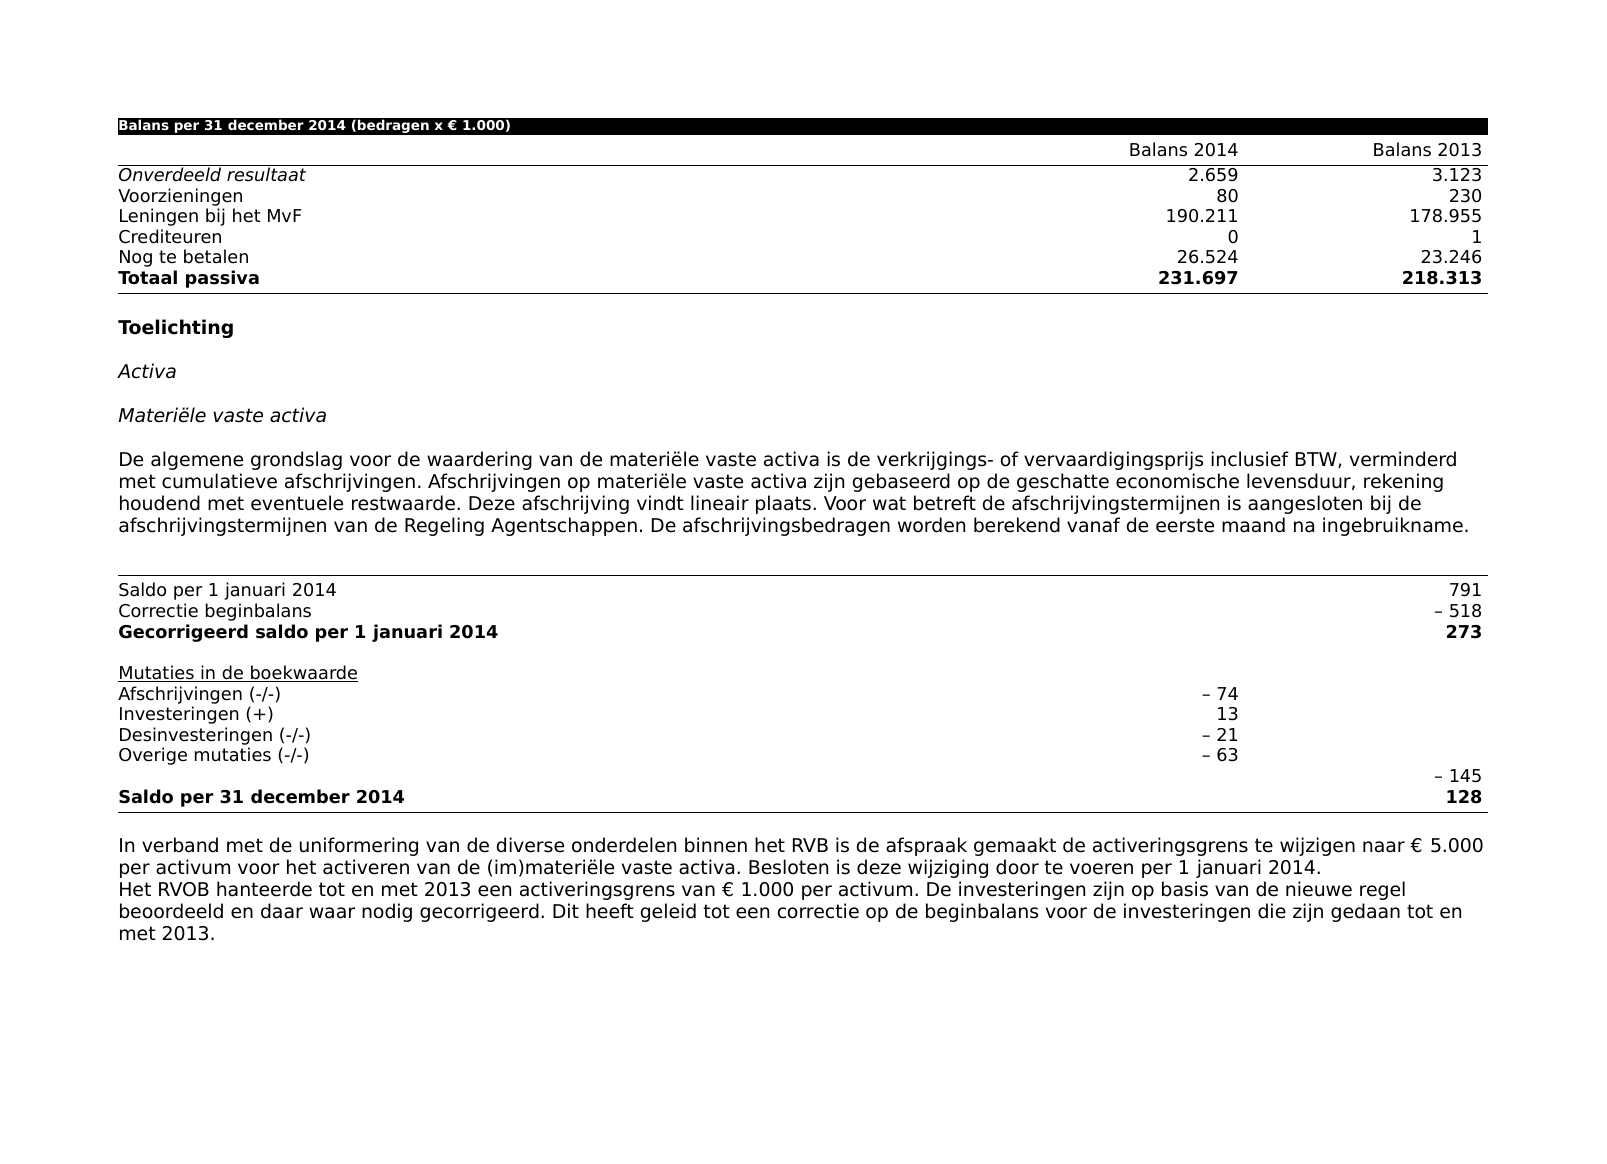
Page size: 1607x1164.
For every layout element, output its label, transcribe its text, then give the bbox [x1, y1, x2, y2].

table_cell 2.659 [1001, 166, 1244, 186]
table_cell – 21 [1001, 725, 1244, 745]
table_cell Gecorrigeerd saldo per 1 januari 2014 [118, 622, 1001, 642]
table_cell Balans 2014 [1001, 135, 1244, 165]
table_cell Crediteuren [118, 227, 1001, 247]
table_cell [1001, 787, 1244, 812]
table_cell Overige mutaties (-/-) [118, 745, 1001, 766]
table_cell Desinvesteringen (-/-) [118, 725, 1001, 745]
table_cell [1245, 745, 1488, 766]
table_cell Onverdeeld resultaat [118, 166, 1001, 186]
table_cell Investeringen (+) [118, 704, 1001, 725]
table_cell 13 [1001, 704, 1244, 725]
table_cell [1001, 766, 1244, 787]
text In verband met de uniformering van de diverse onderdelen binnen het RVB is de afspraak gemaakt de activeringsgrens te wijzigen naar € 5.000 per activum voor het activeren van de (im)materiële vaste activa. Besloten is deze wijziging door te voeren per 1 januari 2014. [118, 835, 1488, 879]
table_cell 3.123 [1245, 166, 1488, 186]
table_cell [1001, 576, 1244, 601]
table_cell – 63 [1001, 745, 1244, 766]
table_cell 128 [1245, 787, 1488, 812]
table_header Balans per 31 december 2014 (bedragen x € 1.000) [118, 118, 1488, 134]
table_cell [1001, 601, 1244, 622]
table_cell [1001, 622, 1244, 642]
table_cell [1245, 704, 1488, 725]
table_cell 273 [1245, 622, 1488, 642]
table_cell Afschrijvingen (-/-) [118, 684, 1001, 704]
table_cell 0 [1001, 227, 1244, 247]
table_cell [118, 135, 1001, 165]
subtitle Toelichting [118, 317, 1488, 338]
subtitle Activa [118, 361, 1488, 383]
table_cell 231.697 [1001, 268, 1244, 293]
table_cell Correctie beginbalans [118, 601, 1001, 622]
table_cell – 74 [1001, 684, 1244, 704]
table_cell [118, 766, 1001, 787]
table_cell Saldo per 1 januari 2014 [118, 576, 1001, 601]
table_cell [1245, 642, 1488, 663]
table_cell [1245, 725, 1488, 745]
table_cell 791 [1245, 576, 1488, 601]
table_cell Totaal passiva [118, 268, 1001, 293]
table_header Materiële vaste activa (bedragen x € 1.000) [118, 559, 1488, 574]
table_cell Saldo per 31 december 2014 [118, 787, 1001, 812]
table_cell [1245, 663, 1488, 683]
text Het RVOB hanteerde tot en met 2013 een activeringsgrens van € 1.000 per activum. De investeringen zijn op basis van de nieuwe regel beoordeeld en daar waar nodig gecorrigeerd. Dit heeft geleid tot een correctie op de beginbalans voor de investeringen die zijn gedaan tot en met 2013. [118, 879, 1488, 945]
table_cell 230 [1245, 186, 1488, 206]
subtitle Materiële vaste activa [118, 405, 1488, 427]
table_cell 80 [1001, 186, 1244, 206]
table_cell 218.313 [1245, 268, 1488, 293]
table_cell Voorzieningen [118, 186, 1001, 206]
table_cell [1001, 663, 1244, 683]
table_cell 23.246 [1245, 248, 1488, 268]
table_cell [118, 642, 1001, 663]
table_cell Mutaties in de boekwaarde [118, 663, 1001, 683]
table_cell 1 [1245, 227, 1488, 247]
text De algemene grondslag voor de waardering van de materiële vaste activa is de verkrijgings- of vervaardigingsprijs inclusief BTW, verminderd met cumulatieve afschrijvingen. Afschrijvingen op materiële vaste activa zijn gebaseerd op de geschatte economische levensduur, rekening houdend met eventuele restwaarde. Deze afschrijving vindt lineair plaats. Voor wat betreft de afschrijvingstermijnen is aangesloten bij de afschrijvingstermijnen van de Regeling Agentschappen. De afschrijvingsbedragen worden berekend vanaf de eerste maand na ingebruikname. [118, 449, 1488, 537]
table_cell – 518 [1245, 601, 1488, 622]
table_cell 190.211 [1001, 206, 1244, 227]
table_cell Balans 2013 [1245, 135, 1488, 165]
table_cell 178.955 [1245, 206, 1488, 227]
table_cell – 145 [1245, 766, 1488, 787]
table_cell Leningen bij het MvF [118, 206, 1001, 227]
table_cell 26.524 [1001, 248, 1244, 268]
table_cell [1245, 684, 1488, 704]
table_cell [1001, 642, 1244, 663]
table_cell Nog te betalen [118, 248, 1001, 268]
